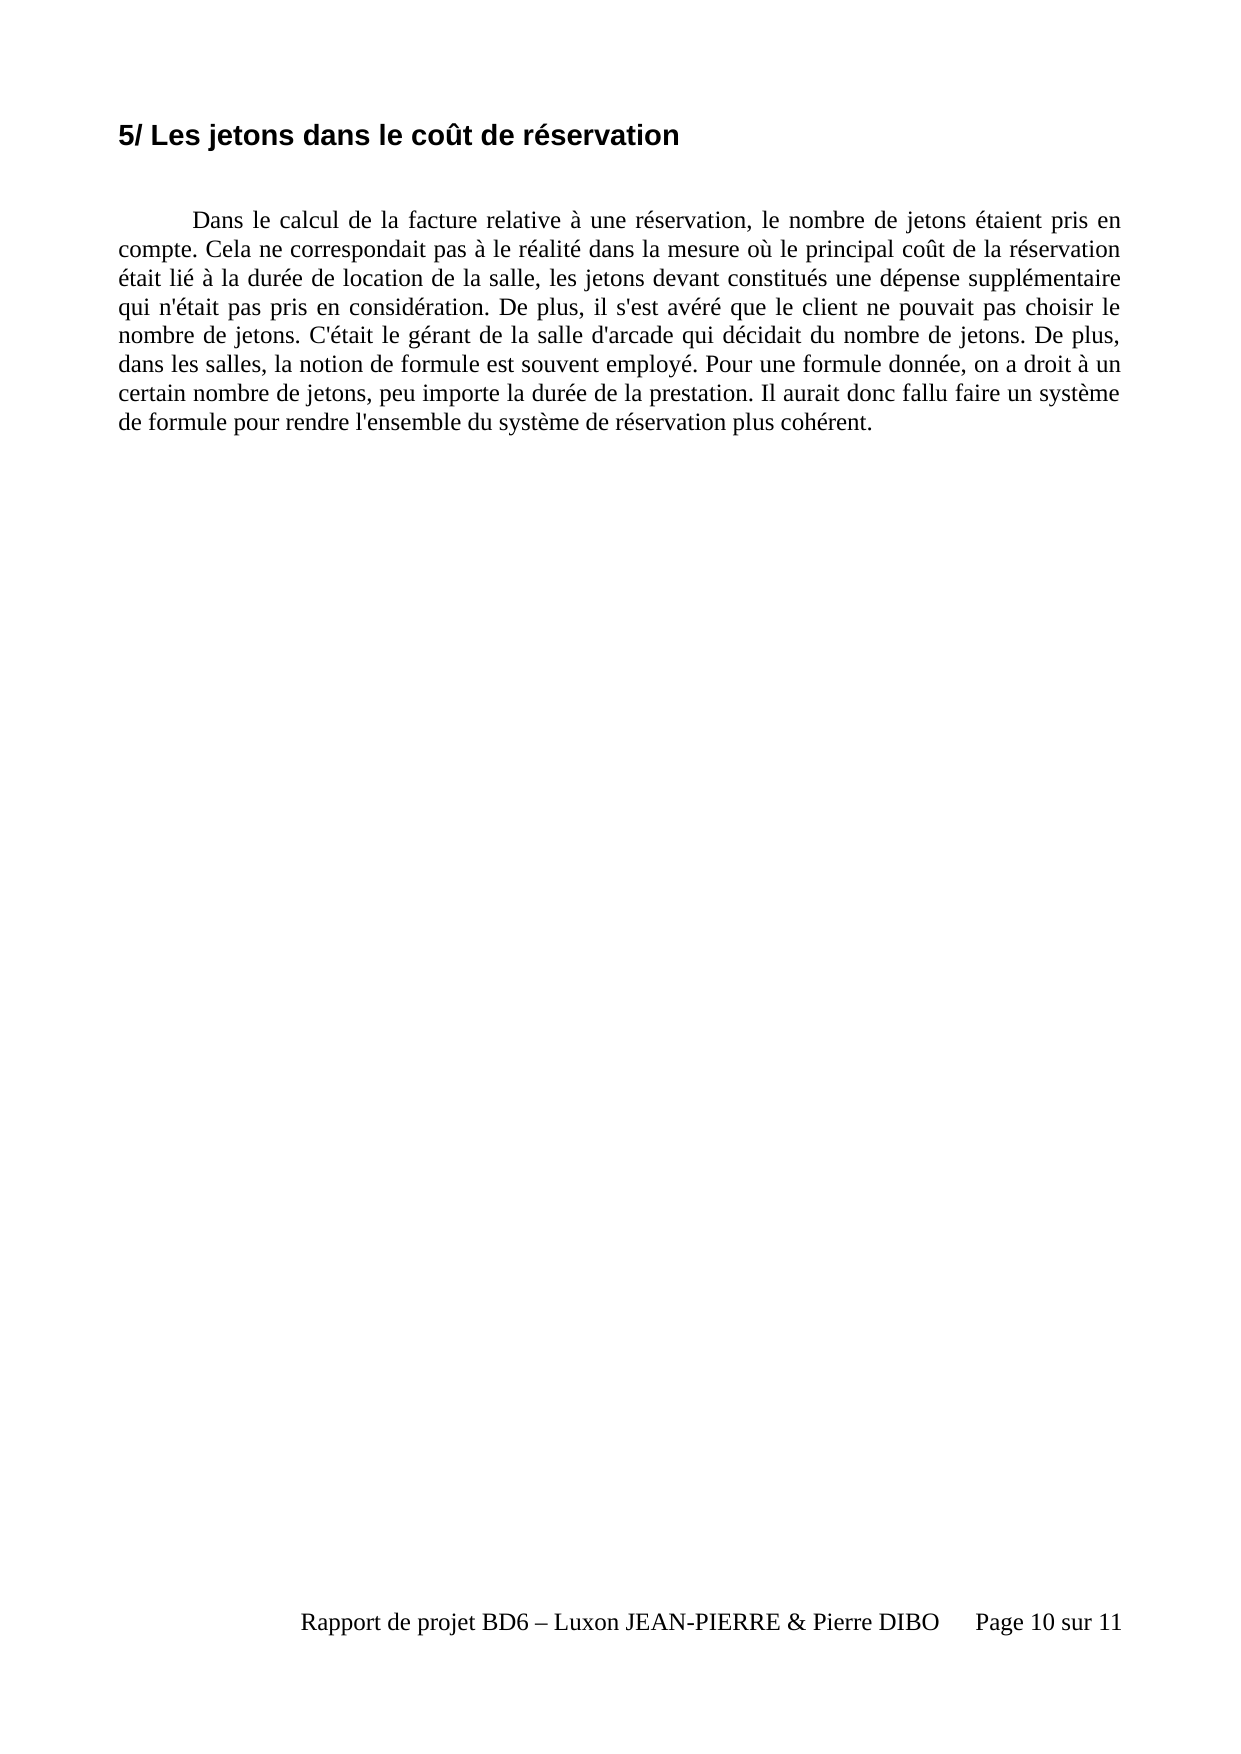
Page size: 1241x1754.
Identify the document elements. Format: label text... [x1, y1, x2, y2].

text Dans le calcul de la facture relative à une réservation, le nombre de jetons étaient pris en compte. Cela ne correspondait pas à le réalité dans la mesure où le principal coût de la réservation était lié à la durée de location de la salle, les jetons devant constitués une dépense supplémentaire qui n'était pas pris en considération. De plus, il s'est avéré que le client ne pouvait pas choisir le nombre de jetons. C'était le gérant de la salle d'arcade qui décidait du nombre de jetons. De plus, dans les salles, la notion de formule est souvent employé. Pour une formule donnée, on a droit à un certain nombre de jetons, peu importe la durée de la prestation. Il aurait donc fallu faire un système de formule pour rendre l'ensemble du système de réservation plus cohérent. [118, 205, 1122, 435]
subtitle 5/ Les jetons dans le coût de réservation [118, 118, 1122, 152]
